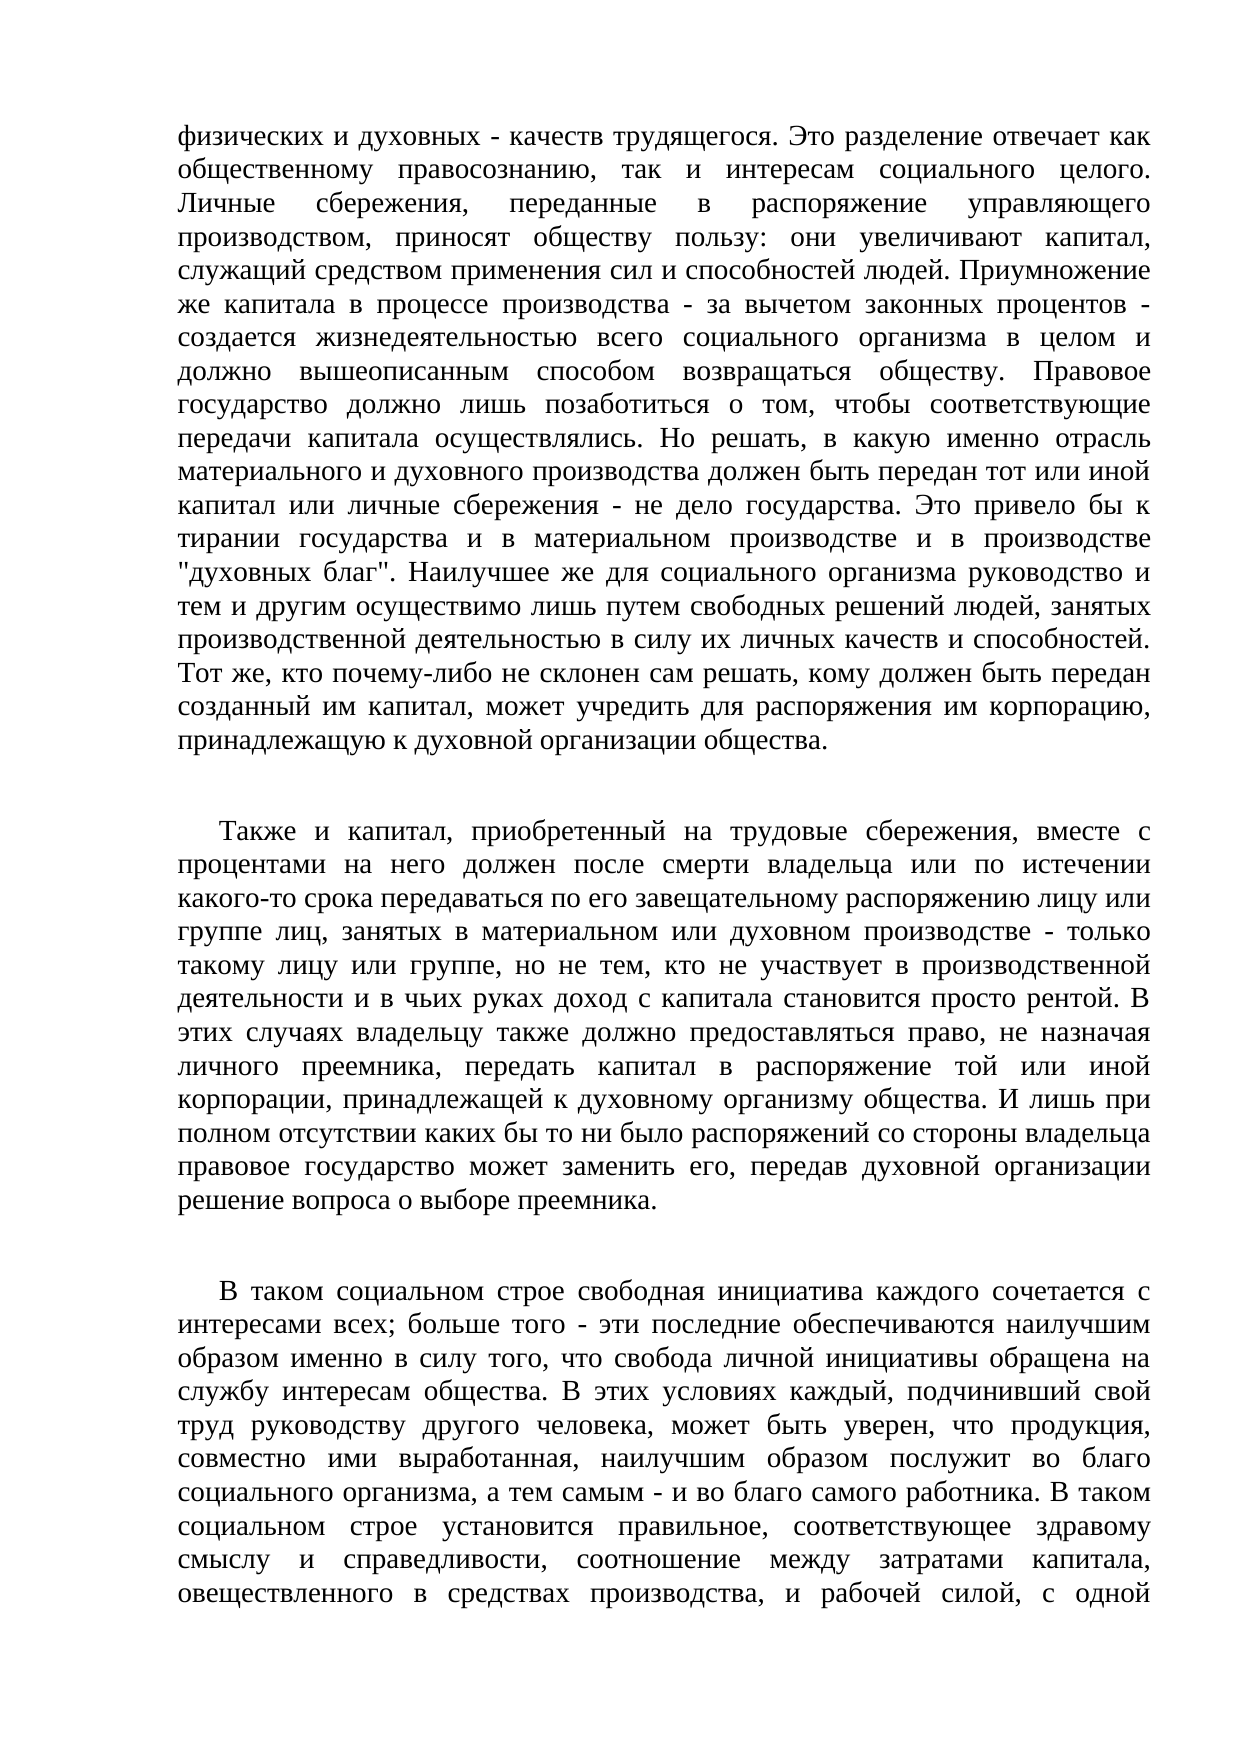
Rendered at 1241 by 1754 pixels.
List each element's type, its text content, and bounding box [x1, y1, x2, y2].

text В таком социальном строе свободная инициатива каждого сочетается с интересами всех; больше того - эти последние обеспечиваются наилучшим образом именно в силу того, что свобода личной инициативы обращена на службу интересам общества. В этих условиях каждый, подчинивший свой труд руководству другого человека, может быть уверен, что продукция, совместно ими выработанная, наилучшим образом послужит во благо социального организма, а тем самым - и во благо самого работника. В таком социальном строе установится правильное, соответствующее здравому смыслу и справедливости, соотношение между затратами капитала, овеществленного в средствах производства, и рабочей силой, с одной [177, 1273, 1152, 1608]
text Также и капитал, приобретенный на трудовые сбережения, вместе с процентами на него должен после смерти владельца или по истечении какого-то срока передаваться по его завещательному распоряжению лицу или группе лиц, занятых в материальном или духовном производстве - только такому лицу или группе, но не тем, кто не участвует в производственной деятельности и в чьих руках доход с капитала становится просто рентой. В этих случаях владельцу также должно предоставляться право, не назначая личного преемника, передать капитал в распоряжение той или иной корпорации, принадлежащей к духовному организму общества. И лишь при полном отсутствии каких бы то ни было распоряжений со стороны владельца правовое государство может заменить его, передав духовной организации решение вопроса о выборе преемника. [177, 813, 1152, 1215]
text - физических и духовных - качеств трудящегося. Это разделение отвечает как общественному правосознанию, так и интересам социального целого. Личные сбережения, переданные в распоряжение управляющего производством, приносят обществу пользу: они увеличивают капитал, служащий средством применения сил и способностей людей. Приумножение же капитала в процессе производства - за вычетом законных процентов - создается жизнедеятельностью всего социального организма в целом и должно вышеописанным способом возвращаться обществу. Правовое государство должно лишь позаботиться о том, чтобы соответствующие передачи капитала осуществлялись. Но решать, в какую именно отрасль материального и духовного производства должен быть передан тот или иной капитал или личные сбережения - не дело государства. Это привело бы к тирании государства и в материальном производстве и в производстве "духовных благ". Наилучшее же для социального организма руководство и тем и другим осуществимо лишь путем свободных решений людей, занятых производственной деятельностью в силу их личных качеств и способностей. Тот же, кто почему-либо не склонен сам решать, кому должен быть передан созданный им капитал, может учредить для распоряжения им корпорацию, принадлежащую к духовной организации общества. [177, 118, 1152, 755]
